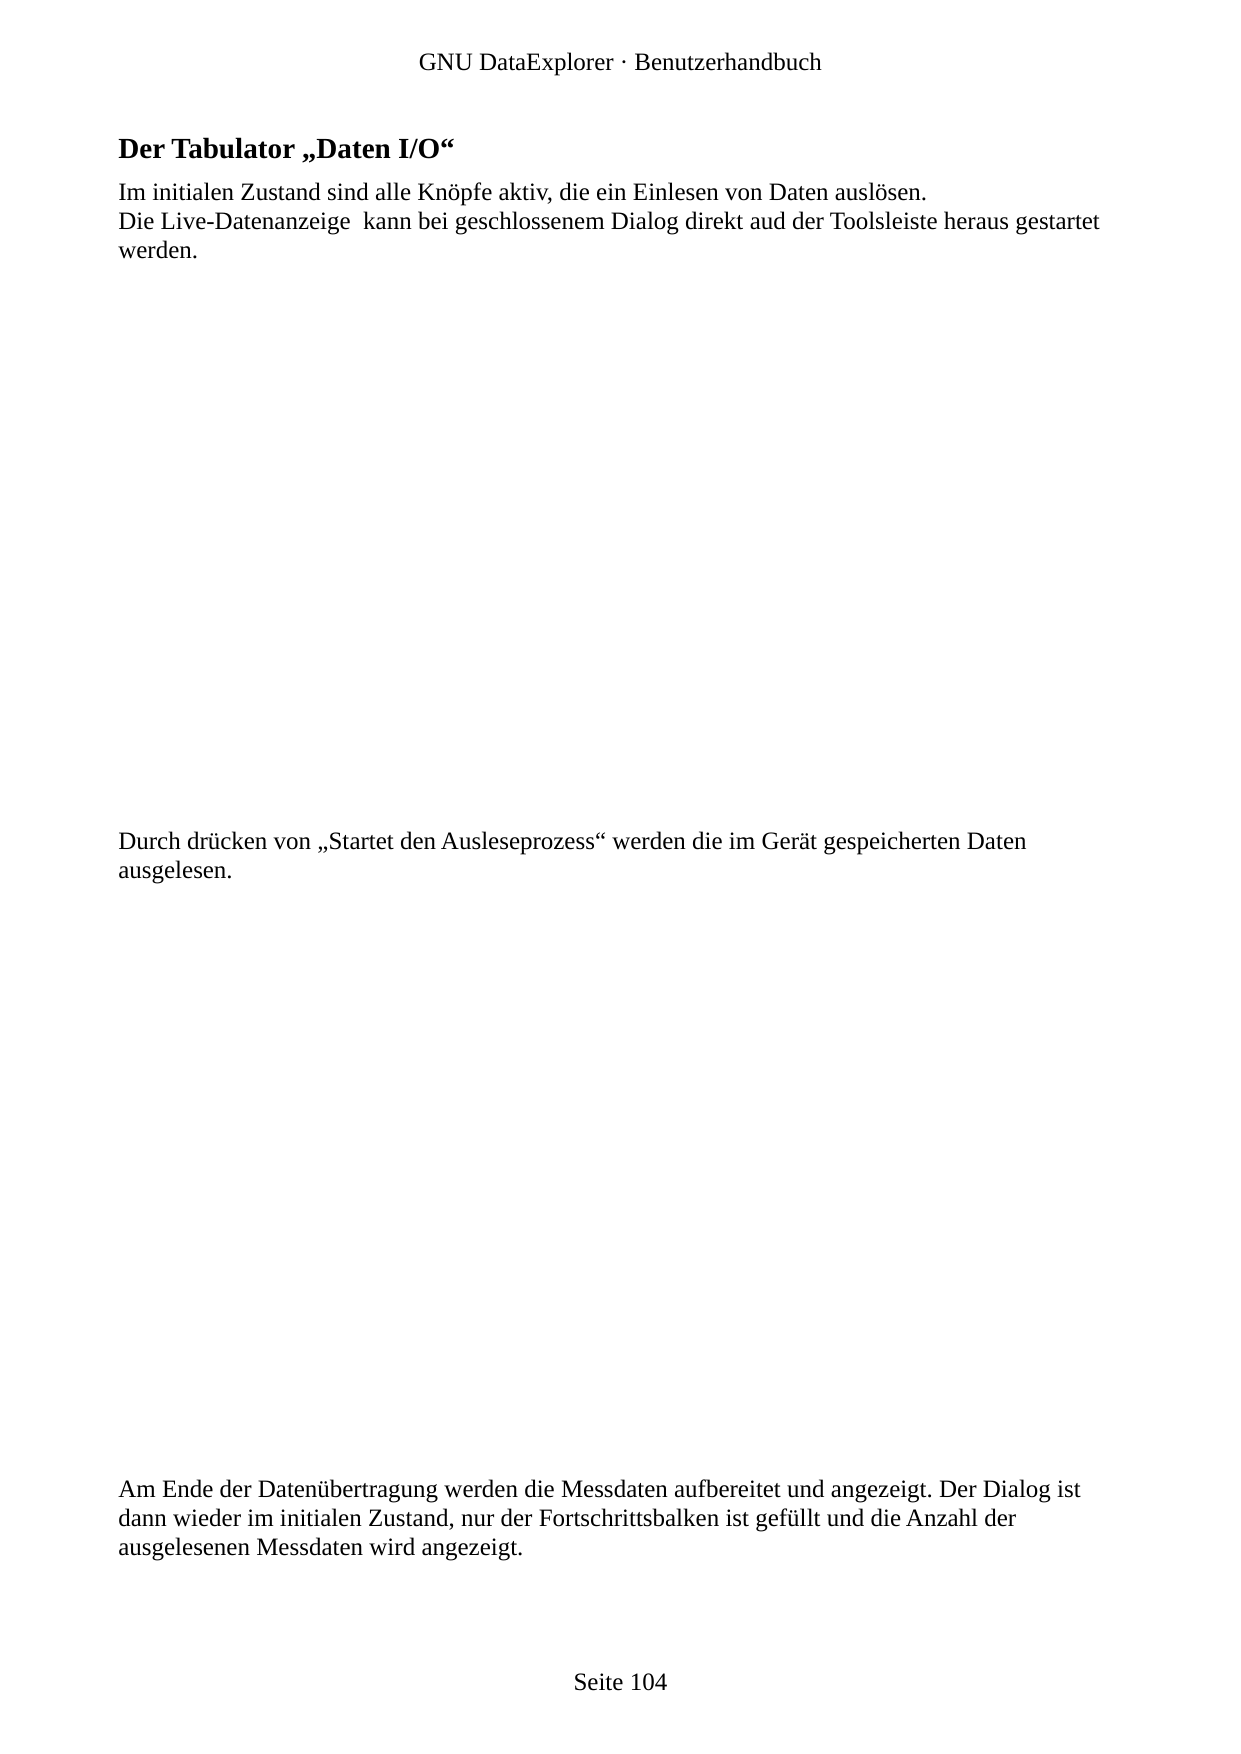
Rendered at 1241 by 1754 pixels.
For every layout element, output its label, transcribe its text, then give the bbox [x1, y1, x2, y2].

text Im initialen Zustand sind alle Knöpfe aktiv, die ein Einlesen von Daten auslösen. Die Live-Datenanzeige kann bei geschlossenem Dialog direkt aud der Toolsleiste heraus gestartet werden. [118, 177, 1122, 263]
text Durch drücken von „Startet den Ausleseprozess“ werden die im Gerät gespeicherten Daten ausgelesen. [118, 826, 1122, 883]
subtitle Der Tabulator „Daten I/O“ [118, 131, 1122, 165]
text Am Ende der Datenübertragung werden die Messdaten aufbereitet und angezeigt. Der Dialog ist dann wieder im initialen Zustand, nur der Fortschrittsbalken ist gefüllt und die Anzahl der ausgelesenen Messdaten wird angezeigt. [118, 1474, 1122, 1561]
